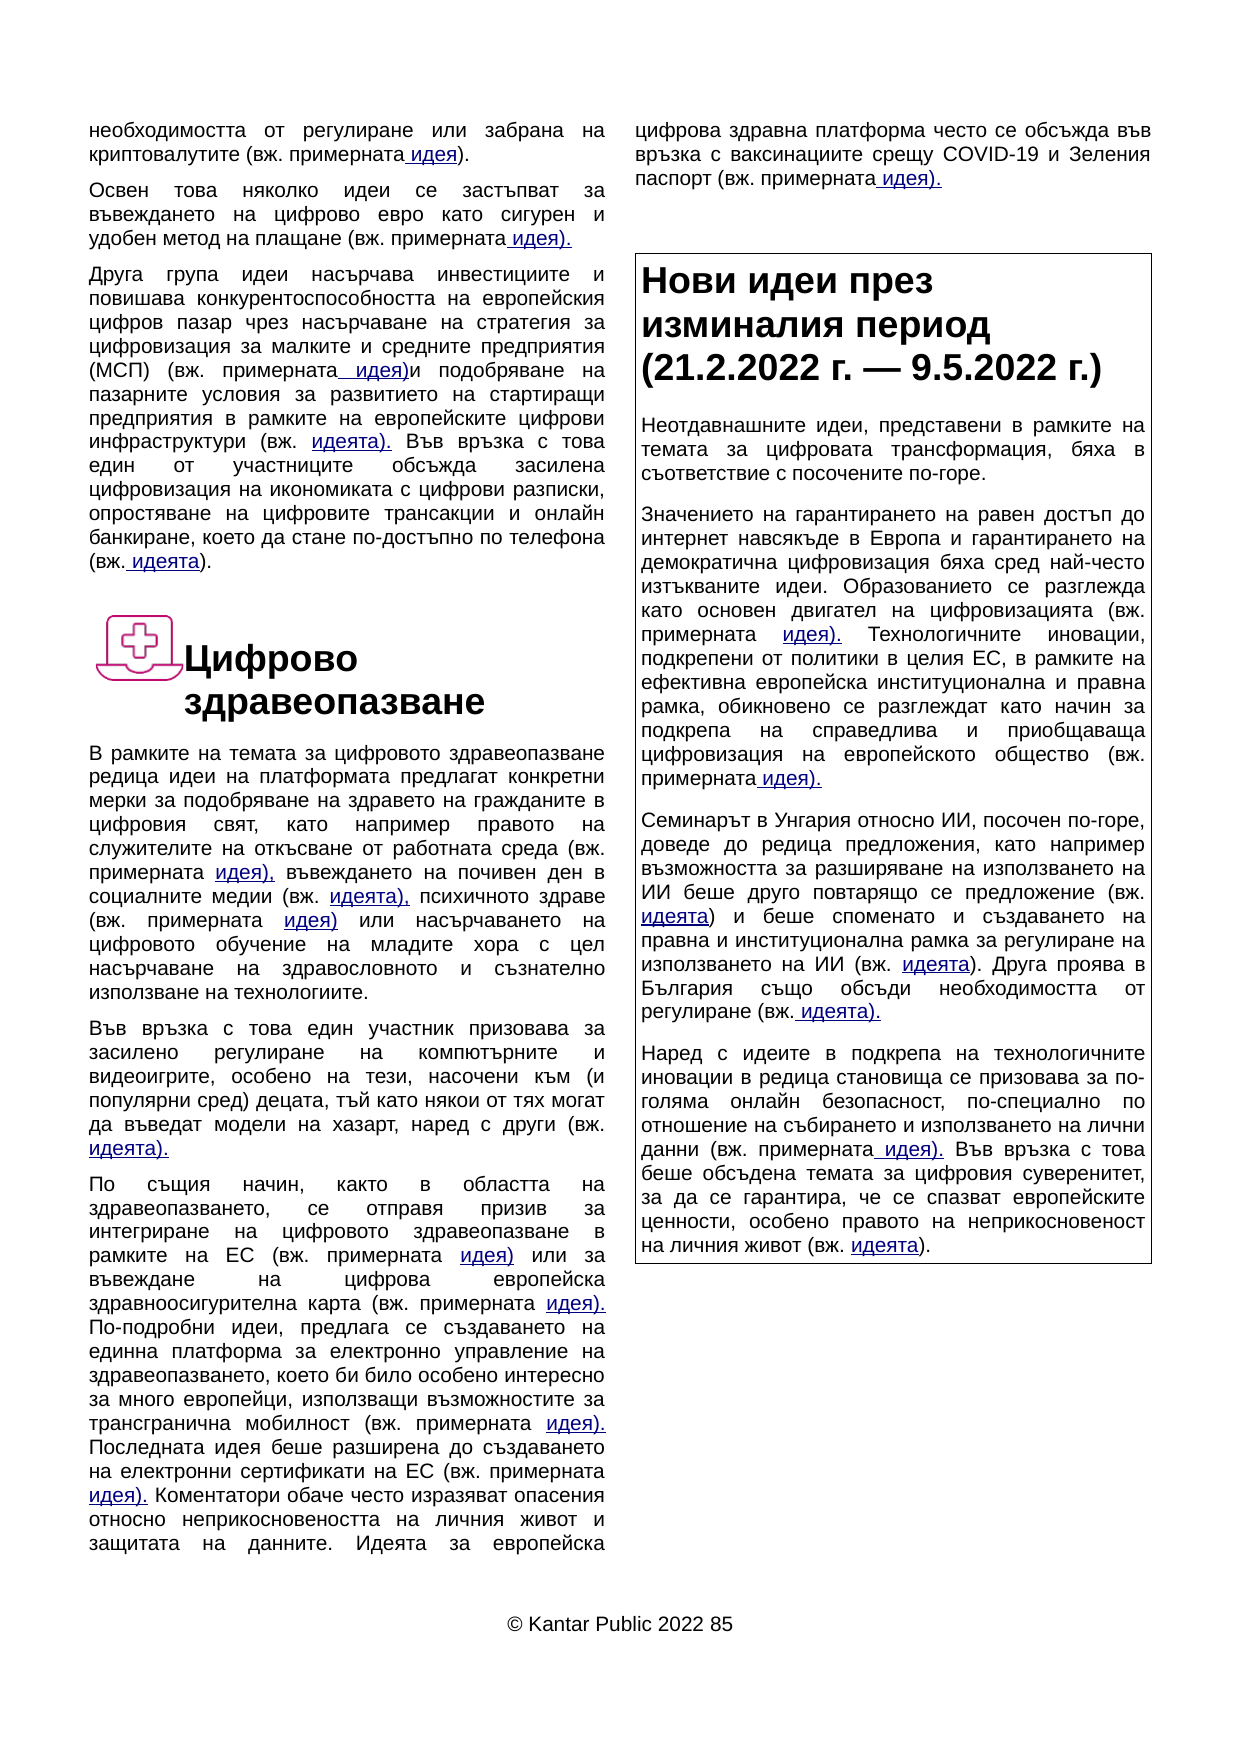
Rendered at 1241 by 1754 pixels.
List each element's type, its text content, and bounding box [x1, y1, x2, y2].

subtitle Нови идеи през изминалия период (21.2.2022 г. — 9.5.2022 г.) [636, 254, 1151, 394]
text В рамките на темата за цифровото здравеопазване редица идеи на платформата предлагат конкретни мерки за подобряване на здравето на гражданите в цифровия свят, като например правото на служителите на откъсване от работната среда (вж. примерната идея), въвеждането на почивен ден в социалните медии (вж. идеята), психичното здраве (вж. примерната идея) или насърчаването на цифровото обучение на младите хора с цел насърчаване на здравословното и съзнателно използване на технологиите. [88, 740, 605, 1004]
text Наред с идеите в подкрепа на технологичните иновации в редица становища се призовава за по-голяма онлайн безопасност, по-специално по отношение на събирането и използването на лични данни (вж. примерната идея). Във връзка с това беше обсъдена темата за цифровия суверенитет, за да се гарантира, че се спазват европейските ценности, особено правото на неприкосновеност на личния живот (вж. идеята). [636, 1035, 1151, 1263]
text цифрова здравна платформа често се обсъжда във връзка с ваксинациите срещу COVID-19 и Зеления паспорт (вж. примерната идея). [635, 118, 1152, 190]
text Друга група идеи насърчава инвестициите и повишава конкурентоспособността на европейския цифров пазар чрез насърчаване на стратегия за цифровизация за малките и средните предприятия (МСП) (вж. примерната идея)и подобряване на пазарните условия за развитието на стартиращи предприятия в рамките на европейските цифрови инфраструктури (вж. идеята). Във връзка с това един от участниците обсъжда засилена цифровизация на икономиката с цифрови разписки, опростяване на цифровите трансакции и онлайн банкиране, което да стане по-достъпно по телефона (вж. идеята). [88, 262, 605, 573]
text Освен това няколко идеи се застъпват за въвеждането на цифрово евро като сигурен и удобен метод на плащане (вж. примерната идея). [88, 178, 605, 250]
picture [95, 615, 184, 681]
text необходимостта от регулиране или забрана на криптовалутите (вж. примерната идея). [88, 118, 605, 166]
text Във връзка с това един участник призовава за засилено регулиране на компютърните и видеоигрите, особено на тези, насочени към (и популярни сред) децата, тъй като някои от тях могат да въведат модели на хазарт, наред с други (вж. идеята). [88, 1016, 605, 1159]
text Значението на гарантирането на равен достъп до интернет навсякъде в Европа и гарантирането на демократична цифровизация бяха сред най-често изтъкваните идеи. Образованието се разглежда като основен двигател на цифровизацията (вж. примерната идея). Технологичните иновации, подкрепени от политики в целия ЕС, в рамките на ефективна европейска институционална и правна рамка, обикновено се разглеждат като начин за подкрепа на справедлива и приобщаваща цифровизация на европейското общество (вж. примерната идея). [636, 496, 1151, 796]
text Неотдавнашните идеи, представени в рамките на темата за цифровата трансформация, бяха в съответствие с посочените по-горе. [636, 406, 1151, 490]
subtitle Цифрово здравеопазване [88, 681, 605, 722]
text Семинарът в Унгария относно ИИ, посочен по-горе, доведе до редица предложения, като например възможността за разширяване на използването на ИИ беше друго повтарящо се предложение (вж. идеята) и беше споменато и създаването на правна и институционална рамка за регулиране на използването на ИИ (вж. идеята). Друга проява в България също обсъди необходимостта от регулиране (вж. идеята). [636, 802, 1151, 1029]
text По същия начин, както в областта на здравеопазването, се отправя призив за интегриране на цифровото здравеопазване в рамките на ЕС (вж. примерната идея) или за въвеждане на цифрова европейска здравноосигурителна карта (вж. примерната идея). По-подробни идеи, предлага се създаването на единна платформа за електронно управление на здравеопазването, което би било особено интересно за много европейци, използващи възможностите за трансгранична мобилност (вж. примерната идея). Последната идея беше разширена до създаването на електронни сертификати на ЕС (вж. примерната идея). Коментатори обаче често изразяват опасения относно неприкосновеността на личния живот и защитата на данните. Идеята за европейска [88, 1171, 605, 1555]
